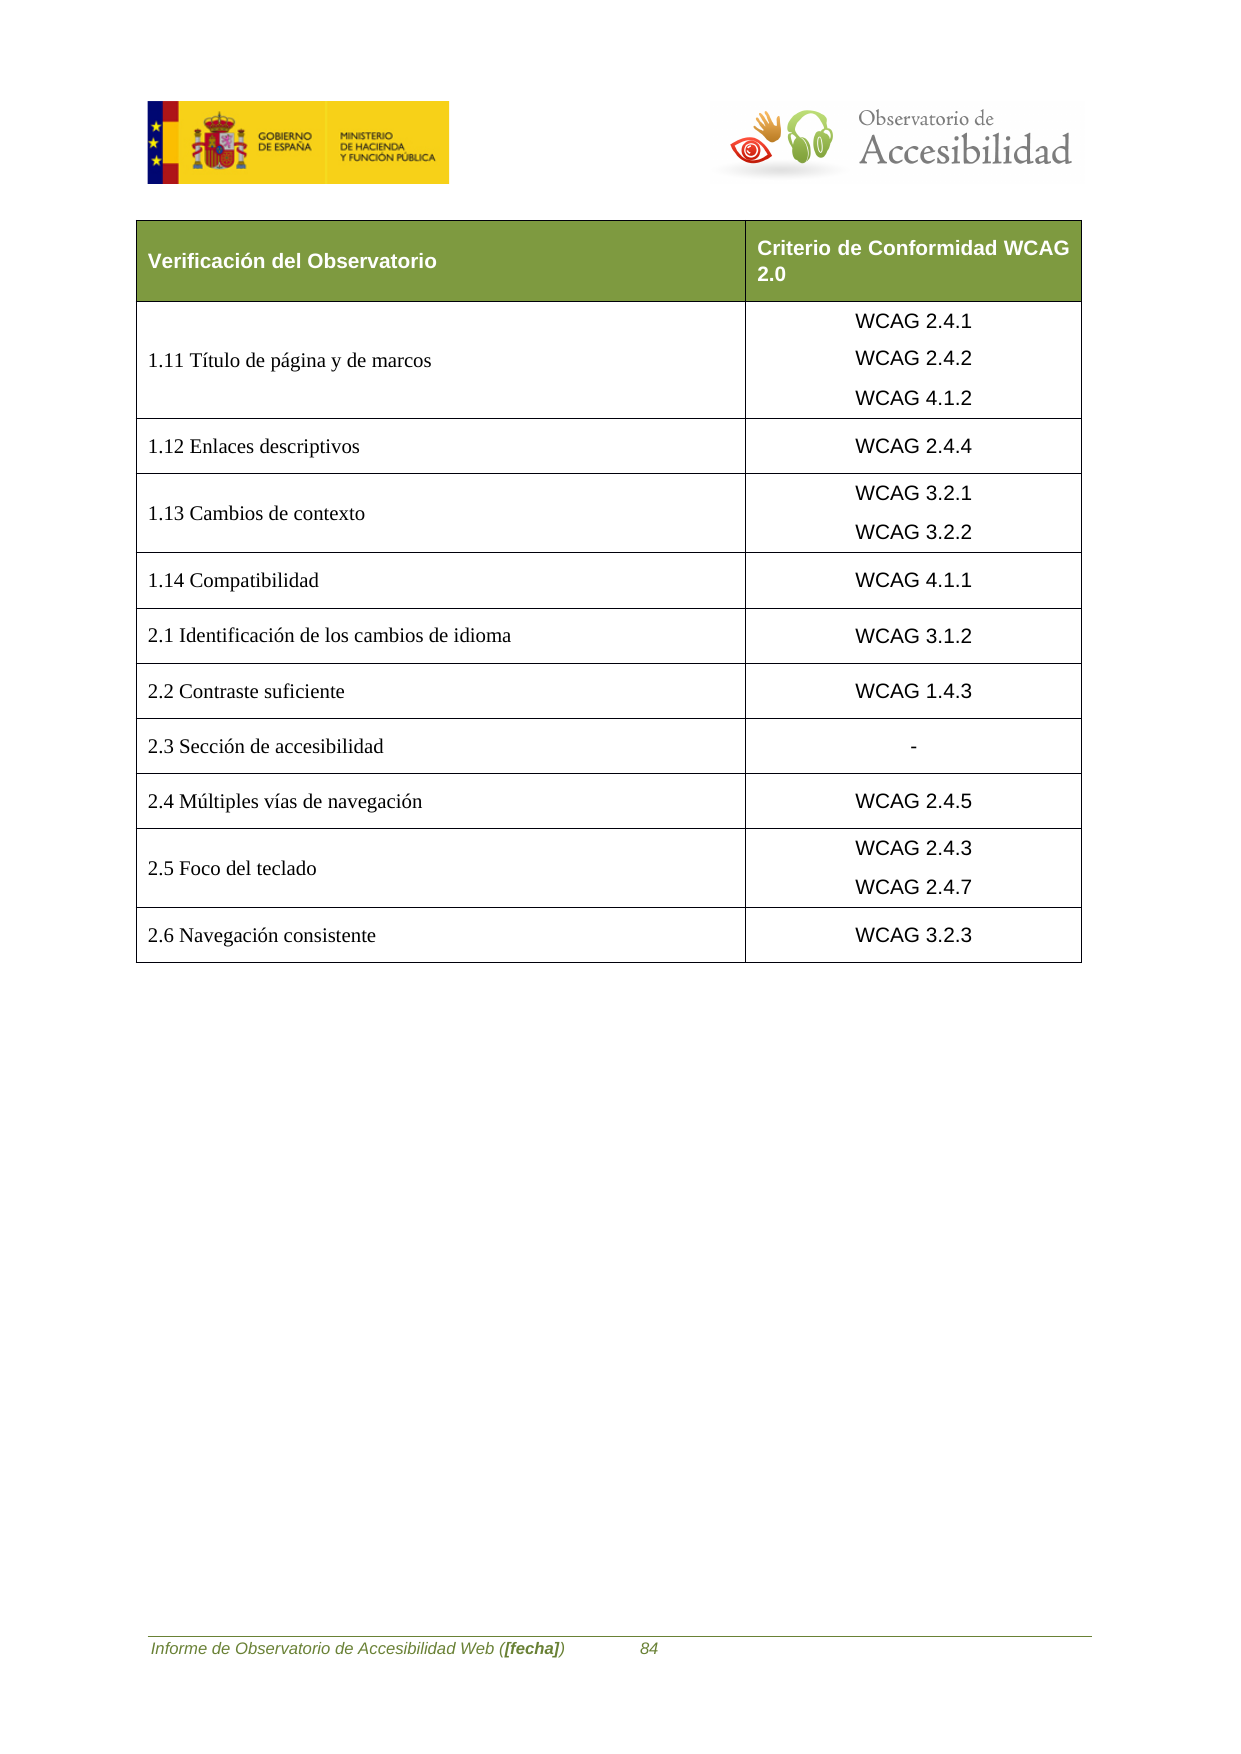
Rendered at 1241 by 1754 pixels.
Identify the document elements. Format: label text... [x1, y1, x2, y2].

table_cell 1.13 Cambios de contexto [137, 474, 745, 552]
table_cell WCAG 2.4.4 [746, 419, 1081, 473]
picture [147, 101, 450, 184]
table_cell 2.2 Contraste suficiente [137, 664, 745, 718]
table_cell WCAG 2.4.1 WCAG 2.4.2 WCAG 4.1.2 [746, 302, 1081, 418]
table_cell - [746, 719, 1081, 773]
table_cell WCAG 1.4.3 [746, 664, 1081, 718]
table_cell WCAG 3.1.2 [746, 609, 1081, 662]
table_cell 2.5 Foco del teclado [137, 829, 745, 907]
table_cell 2.4 Múltiples vías de navegación [137, 774, 745, 828]
table_cell 2.3 Sección de accesibilidad [137, 719, 745, 773]
table_cell 1.11 Título de página y de marcos [137, 302, 745, 418]
table_cell WCAG 3.2.1 WCAG 3.2.2 [746, 474, 1081, 552]
table_cell 2.1 Identificación de los cambios de idioma [137, 609, 745, 662]
table_cell 2.6 Navegación consistente [137, 908, 745, 962]
table_cell WCAG 2.4.5 [746, 774, 1081, 828]
table_cell 1.12 Enlaces descriptivos [137, 419, 745, 473]
table_cell WCAG 3.2.3 [746, 908, 1081, 962]
table_header Criterio de Conformidad WCAG 2.0 [746, 221, 1081, 301]
table_cell WCAG 2.4.3 WCAG 2.4.7 [746, 829, 1081, 907]
table_cell 1.14 Compatibilidad [137, 553, 745, 607]
table_header Verificación del Observatorio [137, 221, 745, 301]
picture [710, 101, 1086, 184]
table_cell WCAG 4.1.1 [746, 553, 1081, 607]
